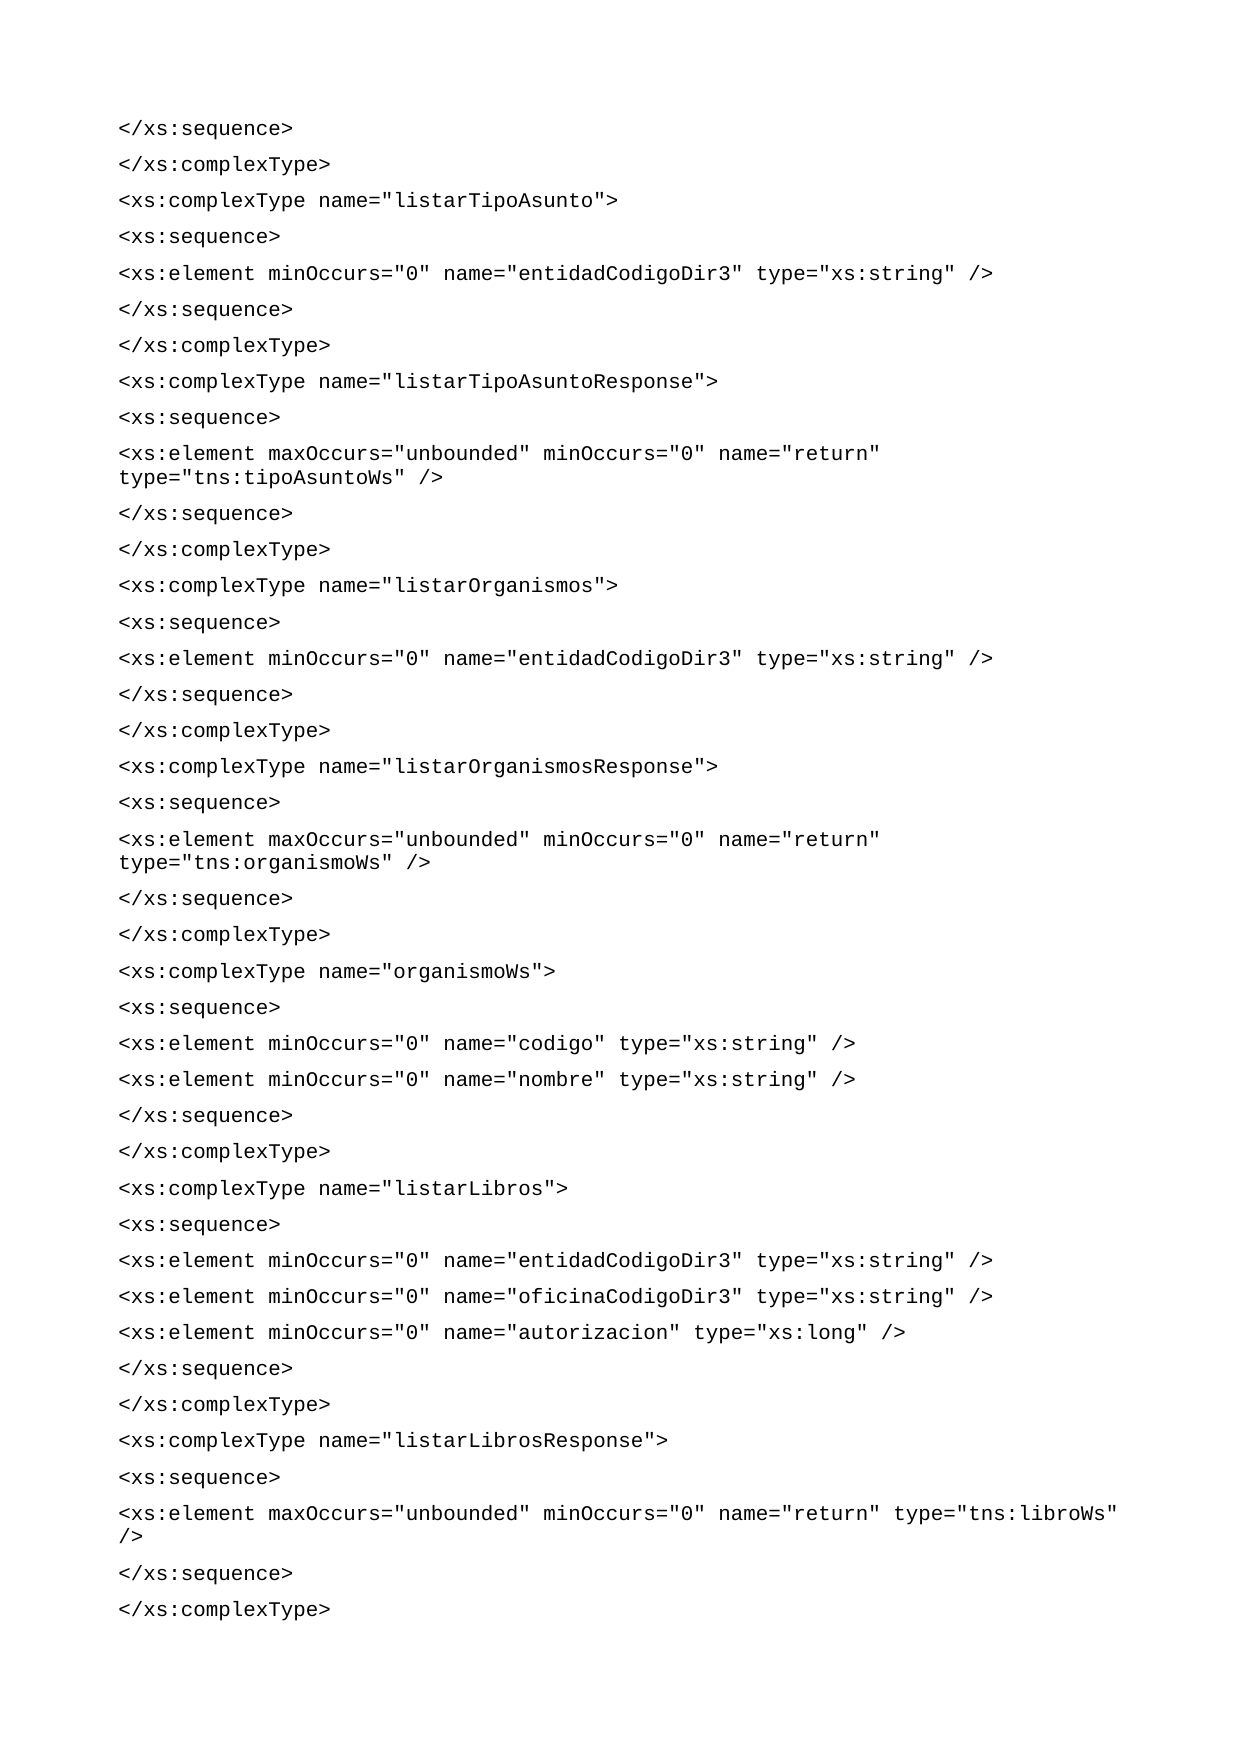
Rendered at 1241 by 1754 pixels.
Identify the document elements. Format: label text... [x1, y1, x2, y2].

text </xs:complexType> [118, 924, 1122, 948]
text <xs:element minOccurs="0" name="codigo" type="xs:string" /> [118, 1033, 1122, 1057]
text </xs:sequence> [118, 503, 1122, 527]
text <xs:element minOccurs="0" name="entidadCodigoDir3" type="xs:string" /> [118, 1250, 1122, 1273]
text </xs:complexType> [118, 335, 1122, 359]
text <xs:complexType name="organismoWs"> [118, 961, 1122, 984]
text </xs:complexType> [118, 1141, 1122, 1165]
text <xs:sequence> [118, 997, 1122, 1020]
text </xs:sequence> [118, 888, 1122, 912]
text </xs:complexType> [118, 154, 1122, 178]
text <xs:sequence> [118, 1214, 1122, 1237]
text <xs:complexType name="listarLibros"> [118, 1177, 1122, 1201]
text <xs:element minOccurs="0" name="entidadCodigoDir3" type="xs:string" /> [118, 648, 1122, 671]
text </xs:sequence> [118, 118, 1122, 142]
text </xs:complexType> [118, 539, 1122, 563]
text <xs:complexType name="listarOrganismos"> [118, 576, 1122, 599]
text <xs:element maxOccurs="unbounded" minOccurs="0" name="return" type="tns:organismoWs" /> [118, 828, 1122, 876]
text <xs:complexType name="listarTipoAsuntoResponse"> [118, 371, 1122, 395]
text <xs:element minOccurs="0" name="nombre" type="xs:string" /> [118, 1069, 1122, 1093]
text <xs:complexType name="listarTipoAsunto"> [118, 190, 1122, 214]
text </xs:sequence> [118, 1358, 1122, 1382]
text </xs:sequence> [118, 1563, 1122, 1586]
text <xs:sequence> [118, 227, 1122, 250]
text <xs:sequence> [118, 407, 1122, 431]
text <xs:element minOccurs="0" name="entidadCodigoDir3" type="xs:string" /> [118, 263, 1122, 286]
text </xs:sequence> [118, 1105, 1122, 1129]
text <xs:element minOccurs="0" name="oficinaCodigoDir3" type="xs:string" /> [118, 1286, 1122, 1309]
text <xs:element maxOccurs="unbounded" minOccurs="0" name="return" type="tns:tipoAsuntoWs" /> [118, 443, 1122, 491]
text </xs:sequence> [118, 299, 1122, 322]
text <xs:sequence> [118, 612, 1122, 635]
text <xs:complexType name="listarLibrosResponse"> [118, 1431, 1122, 1454]
text <xs:sequence> [118, 1467, 1122, 1490]
text <xs:sequence> [118, 792, 1122, 816]
text <xs:complexType name="listarOrganismosResponse"> [118, 756, 1122, 780]
text </xs:complexType> [118, 1394, 1122, 1418]
text </xs:complexType> [118, 720, 1122, 744]
text <xs:element minOccurs="0" name="autorizacion" type="xs:long" /> [118, 1322, 1122, 1346]
text <xs:element maxOccurs="unbounded" minOccurs="0" name="return" type="tns:libroWs" /> [118, 1503, 1122, 1550]
text </xs:complexType> [118, 1599, 1122, 1622]
text </xs:sequence> [118, 684, 1122, 708]
